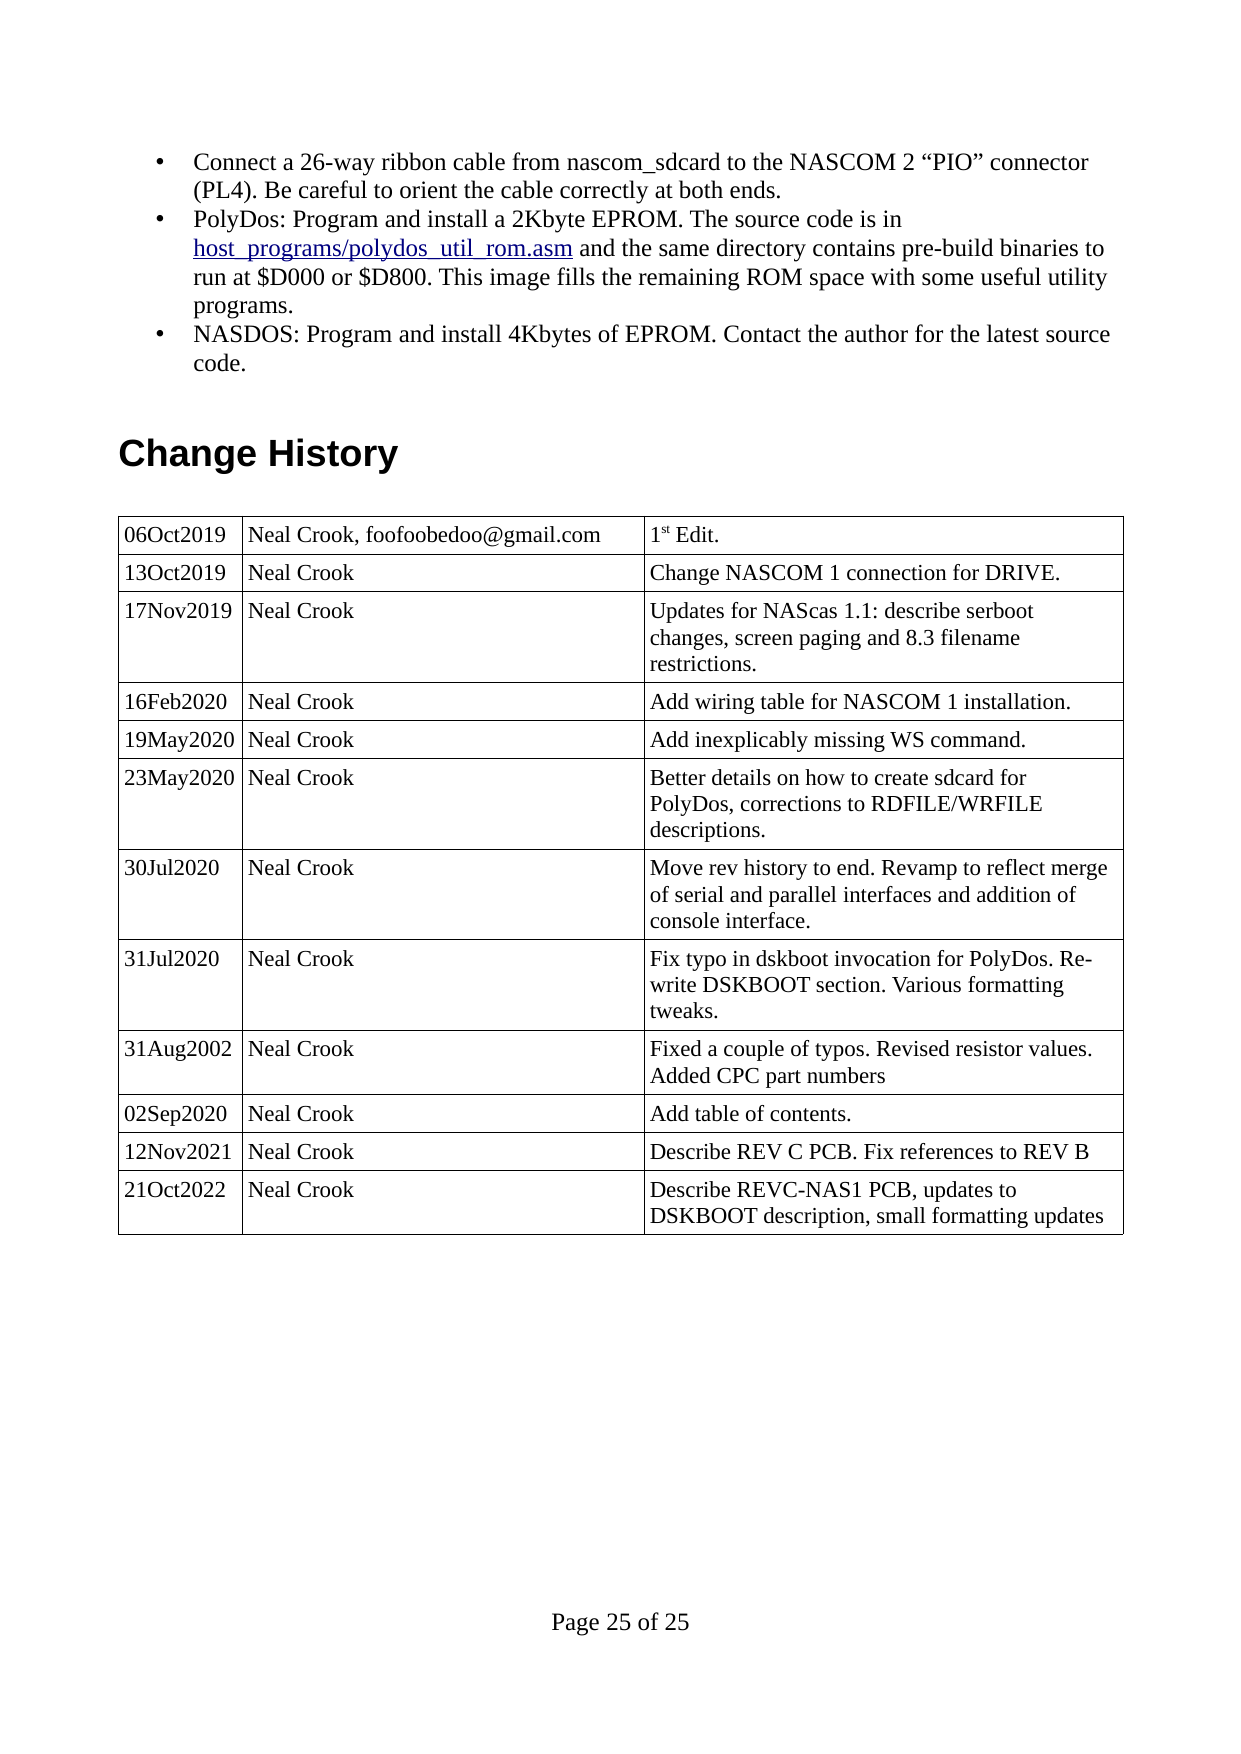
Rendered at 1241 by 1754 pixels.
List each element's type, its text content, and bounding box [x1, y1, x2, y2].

table_cell Describe REV C PCB. Fix references to REV B [645, 1133, 1123, 1170]
table_cell Updates for NAScas 1.1: describe serboot changes, screen paging and 8.3 filename restrictions. [645, 592, 1123, 682]
table_header 1st Edit. [645, 517, 1123, 553]
table_cell Fixed a couple of typos. Revised resistor values. Added CPC part numbers [645, 1031, 1123, 1094]
list PolyDos: Program and install a 2Kbyte EPROM. The source code is in host_programs/polydos_util_rom.asm and the same directory contains pre-build binaries to run at $D000 or $D800. This image fills the remaining ROM space with some useful utility programs. [156, 204, 1122, 319]
table_cell Add wiring table for NASCOM 1 installation. [645, 683, 1123, 720]
table_cell 13Oct2019 [119, 555, 242, 591]
table_cell 23May2020 [119, 759, 242, 848]
table_cell Change NASCOM 1 connection for DRIVE. [645, 555, 1123, 591]
table_header 06Oct2019 [119, 517, 242, 553]
list Connect a 26-way ribbon cable from nascom_sdcard to the NASCOM 2 “PIO” connector (PL4). Be careful to orient the cable correctly at both ends. [156, 147, 1122, 204]
table_cell Neal Crook [243, 721, 644, 758]
table_cell 30Jul2020 [119, 850, 242, 939]
table_cell Add table of contents. [645, 1095, 1123, 1132]
table_cell Neal Crook [243, 592, 644, 682]
table_cell 21Oct2022 [119, 1171, 242, 1234]
table_cell Neal Crook [243, 850, 644, 939]
table_cell 19May2020 [119, 721, 242, 758]
table_cell Neal Crook [243, 1095, 644, 1132]
subtitle Change History [118, 431, 1122, 474]
table_cell Add inexplicably missing WS command. [645, 721, 1123, 758]
table_cell 12Nov2021 [119, 1133, 242, 1170]
table_cell Fix typo in dskboot invocation for PolyDos. Re-write DSKBOOT section. Various formatting tweaks. [645, 940, 1123, 1030]
table_cell 31Jul2020 [119, 940, 242, 1030]
table_header Neal Crook, foofoobedoo@gmail.com [243, 517, 644, 553]
table_cell 02Sep2020 [119, 1095, 242, 1132]
table_cell Neal Crook [243, 1171, 644, 1234]
table_cell Move rev history to end. Revamp to reflect merge of serial and parallel interfaces and addition of console interface. [645, 850, 1123, 939]
list NASDOS: Program and install 4Kbytes of EPROM. Contact the author for the latest source code. [156, 319, 1122, 377]
table_cell Neal Crook [243, 759, 644, 848]
table_cell Better details on how to create sdcard for PolyDos, corrections to RDFILE/WRFILE descriptions. [645, 759, 1123, 848]
table_cell Describe REVC-NAS1 PCB, updates to DSKBOOT description, small formatting updates [645, 1171, 1123, 1234]
table_cell Neal Crook [243, 555, 644, 591]
table_cell Neal Crook [243, 1133, 644, 1170]
table_cell 16Feb2020 [119, 683, 242, 720]
table_cell 31Aug2002 [119, 1031, 242, 1094]
table_cell 17Nov2019 [119, 592, 242, 682]
table_cell Neal Crook [243, 940, 644, 1030]
table_cell Neal Crook [243, 1031, 644, 1094]
table_cell Neal Crook [243, 683, 644, 720]
